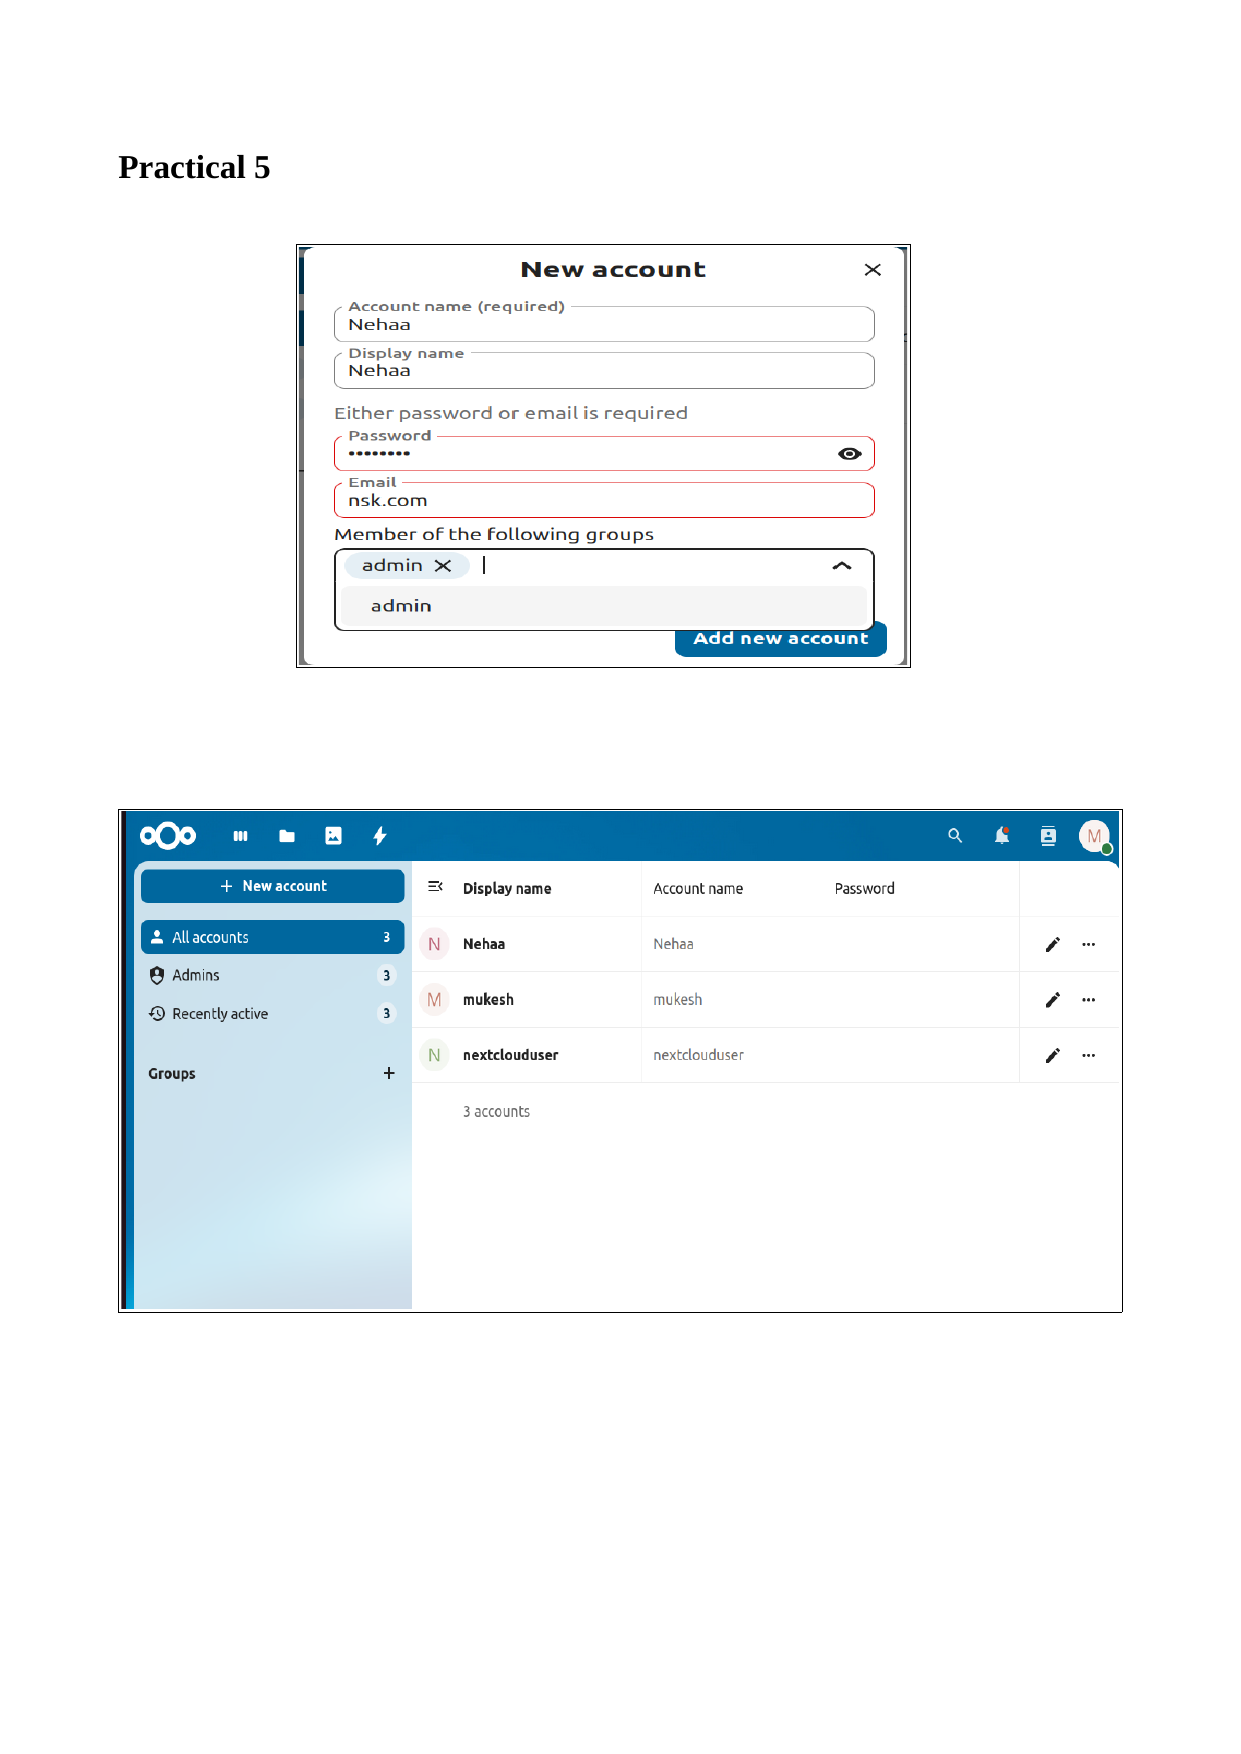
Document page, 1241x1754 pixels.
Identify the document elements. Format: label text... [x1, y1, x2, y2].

picture [280, 830, 294, 842]
picture [298, 247, 908, 665]
picture [121, 811, 1119, 1309]
picture [326, 827, 342, 845]
picture [706, 848, 712, 857]
picture [234, 832, 248, 843]
picture [200, 840, 215, 845]
picture [697, 811, 702, 819]
picture [590, 811, 710, 859]
picture [997, 828, 1007, 843]
text Practical 5 [118, 147, 1122, 185]
picture [1042, 830, 1055, 842]
picture [1080, 821, 1113, 855]
picture [375, 826, 385, 844]
